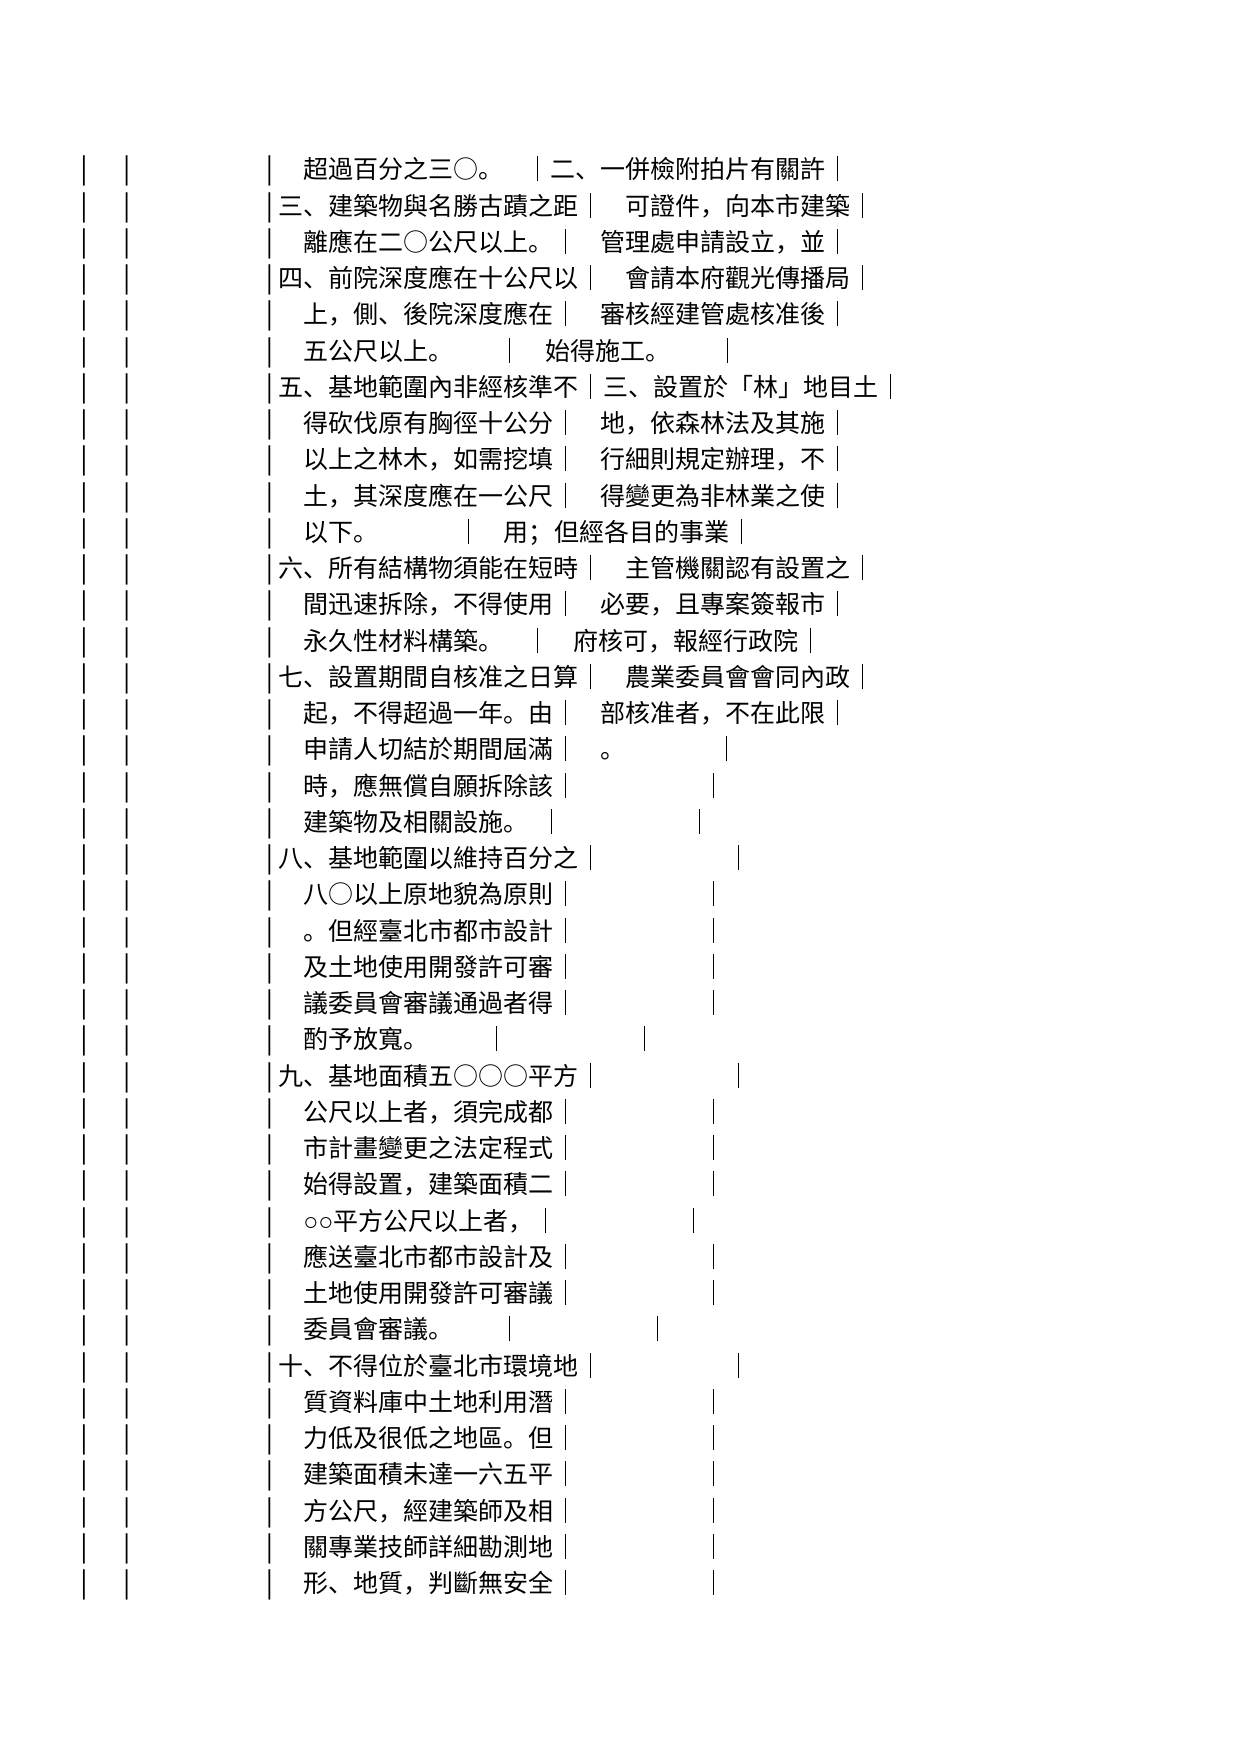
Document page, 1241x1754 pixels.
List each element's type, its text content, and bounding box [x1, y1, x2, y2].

text │ │ │ 酌予放寬。 │ │ [75, 1020, 1200, 1056]
text │ │ │ 議委員會審議通過者得│ │ [75, 984, 1200, 1020]
text │ │ │ 土地使用開發許可審議│ │ [75, 1274, 1200, 1310]
text │ │ │ 應送臺北市都市設計及│ │ [75, 1237, 1200, 1274]
text │ │ │ ○○平方公尺以上者，│ │ [75, 1201, 1200, 1237]
text │ │ │ 關專業技師詳細勘測地│ │ [75, 1527, 1200, 1564]
text │ │ │ 申請人切結於期間屆滿│ 。 │ [75, 730, 1200, 766]
text │ │ │ 建築面積未達一六五平│ │ [75, 1455, 1200, 1491]
text │ │ │ 委員會審議。 │ │ [75, 1310, 1200, 1346]
text │ │ │ 。但經臺北市都市設計│ │ [75, 911, 1200, 947]
text │ │ │ 八○以上原地貌為原則│ │ [75, 875, 1200, 911]
text │ │ │ 方公尺，經建築師及相│ │ [75, 1491, 1200, 1527]
text │ │ │ 永久性材料構築。 │ 府核可，報經行政院│ [75, 621, 1200, 657]
text │ │ │ 離應在二○公尺以上。│ 管理處申請設立，並│ [75, 222, 1200, 259]
text │ │ │ 五公尺以上。 │ 始得施工。 │ [75, 331, 1200, 367]
text │ │ │ 始得設置，建築面積二│ │ [75, 1165, 1200, 1201]
text │ │ │ 以下。 │ 用；但經各目的事業│ [75, 512, 1200, 549]
text │ │ │ 市計畫變更之法定程式│ │ [75, 1129, 1200, 1165]
text │ │ │ 建築物及相關設施。 │ │ [75, 802, 1200, 839]
text │ │ │ 上，側、後院深度應在│ 審核經建管處核准後│ [75, 295, 1200, 331]
text │ │ │十、不得位於臺北市環境地│ │ [75, 1346, 1200, 1382]
text │ │ │ 土，其深度應在一公尺│ 得變更為非林業之使│ [75, 476, 1200, 512]
text │ │ │ 質資料庫中土地利用潛│ │ [75, 1382, 1200, 1419]
text │ │ │ 形、地質，判斷無安全│ │ [75, 1564, 1200, 1600]
text │ │ │五、基地範圍內非經核準不│三、設置於「林」地目土│ [75, 367, 1200, 404]
text │ │ │六、所有結構物須能在短時│ 主管機關認有設置之│ [75, 549, 1200, 585]
text │ │ │九、基地面積五○○○平方│ │ [75, 1056, 1200, 1092]
text │ │ │ 公尺以上者，須完成都│ │ [75, 1092, 1200, 1129]
text │ │ │ 得砍伐原有胸徑十公分│ 地，依森林法及其施│ [75, 404, 1200, 440]
text │ │ │ 超過百分之三○。 │二、一併檢附拍片有關許│ [75, 150, 1200, 186]
text │ │ │ 及土地使用開發許可審│ │ [75, 947, 1200, 984]
text │ │ │ 力低及很低之地區。但│ │ [75, 1419, 1200, 1455]
text │ │ │ 時，應無償自願拆除該│ │ [75, 766, 1200, 802]
text │ │ │三、建築物與名勝古蹟之距│ 可證件，向本市建築│ [75, 186, 1200, 222]
text │ │ │八、基地範圍以維持百分之│ │ [75, 839, 1200, 875]
text │ │ │ 起，不得超過一年。由│ 部核准者，不在此限│ [75, 694, 1200, 730]
text │ │ │七、設置期間自核准之日算│ 農業委員會會同內政│ [75, 657, 1200, 694]
text │ │ │ 以上之林木，如需挖填│ 行細則規定辦理，不│ [75, 440, 1200, 476]
text │ │ │四、前院深度應在十公尺以│ 會請本府觀光傳播局│ [75, 259, 1200, 295]
text │ │ │ 間迅速拆除，不得使用│ 必要，且專案簽報市│ [75, 585, 1200, 621]
